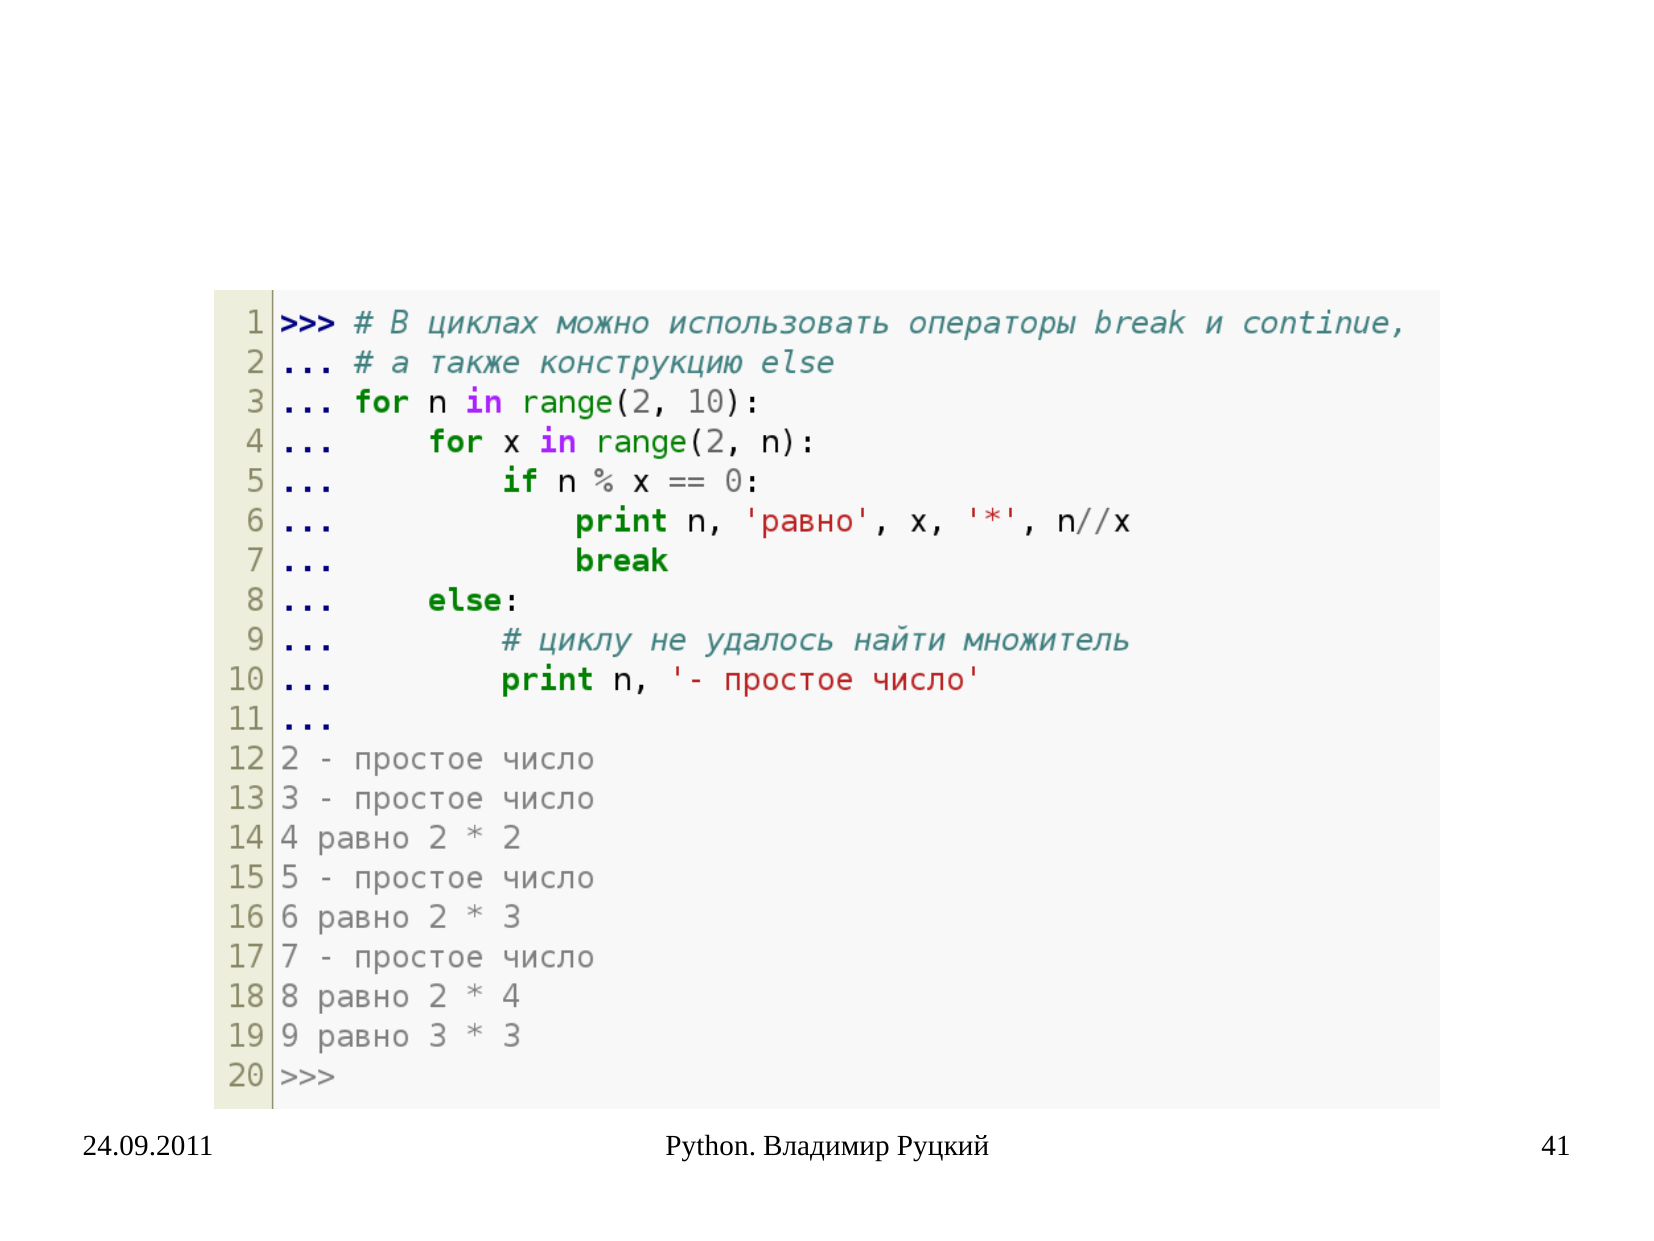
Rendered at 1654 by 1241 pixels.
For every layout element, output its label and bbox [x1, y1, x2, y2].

picture [214, 290, 1440, 1109]
